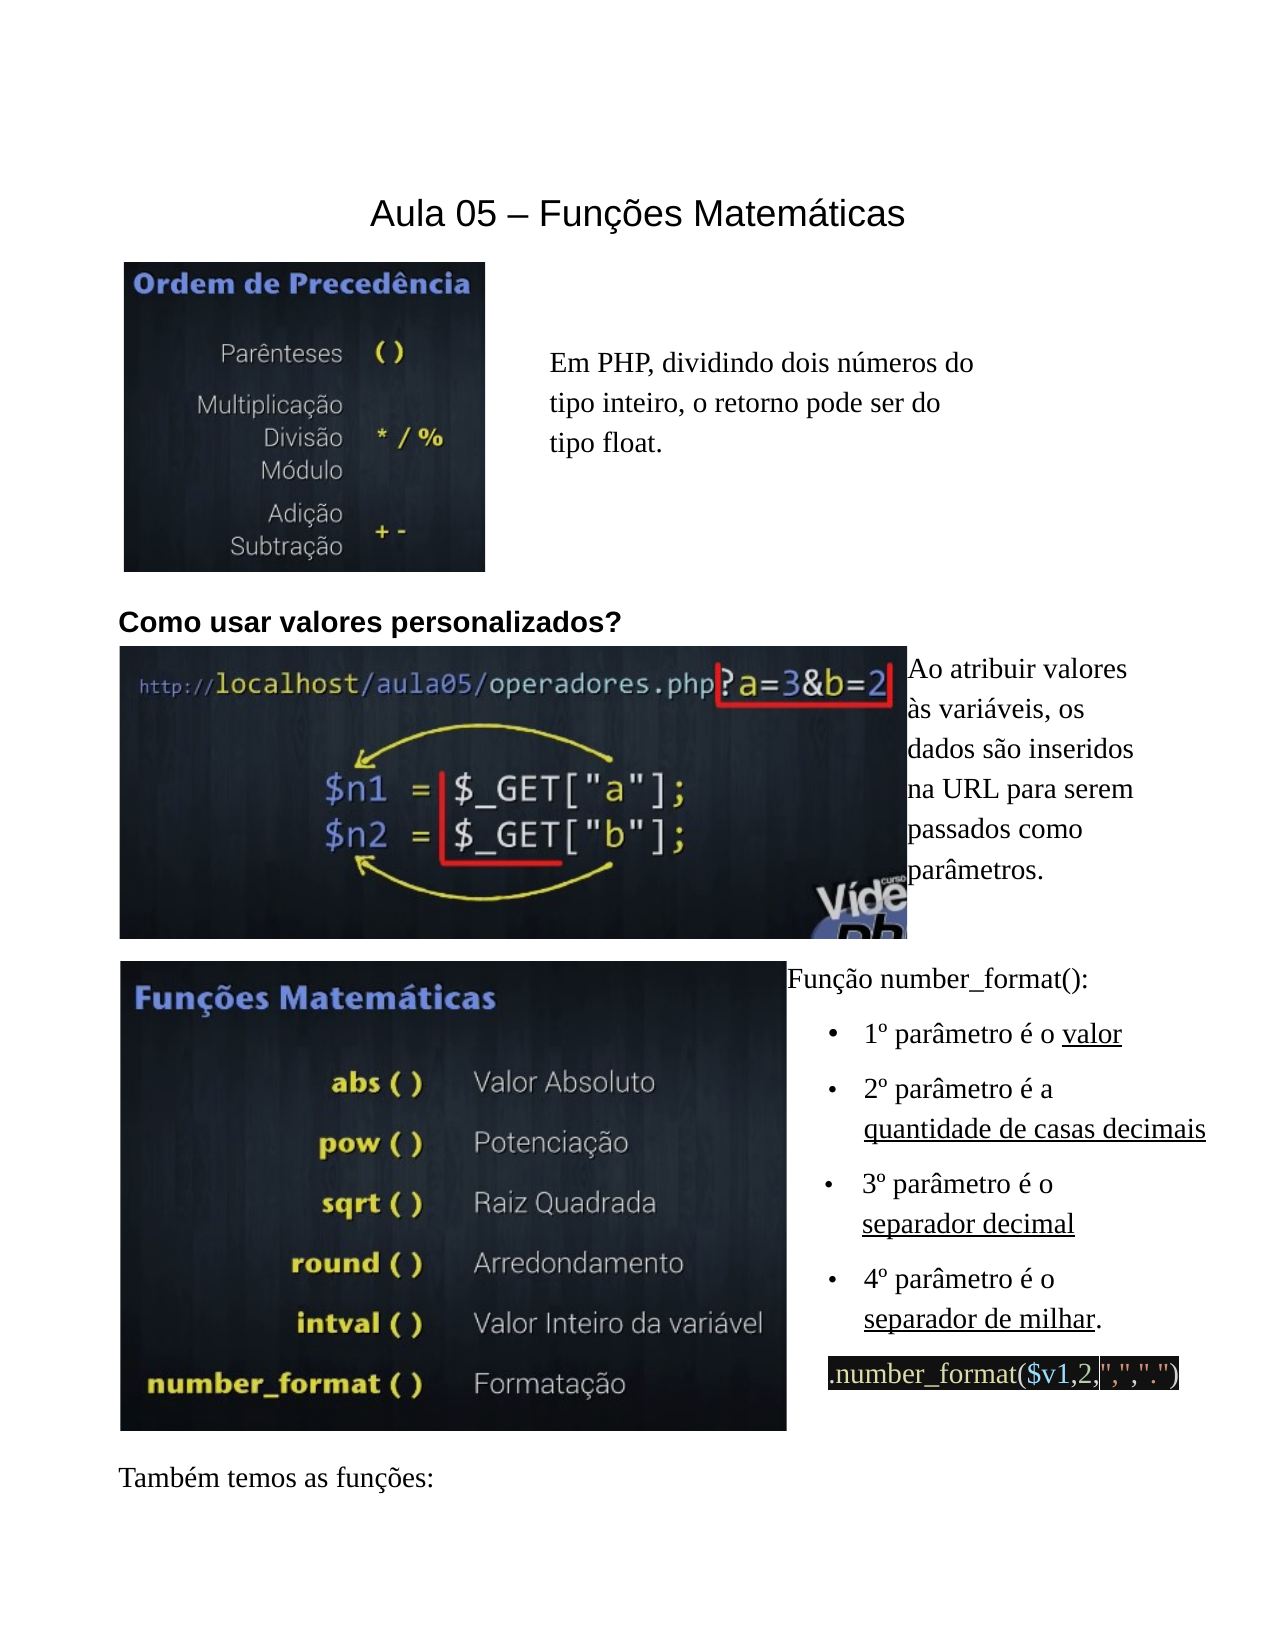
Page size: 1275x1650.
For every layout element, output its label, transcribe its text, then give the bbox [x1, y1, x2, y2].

picture [123, 262, 486, 572]
list 4º parâmetro é o separador de milhar. [787, 1261, 1175, 1335]
picture [120, 961, 787, 1431]
subtitle Aula 05 – Funções Matemáticas [118, 191, 1157, 234]
picture [119, 646, 908, 939]
text Ao atribuir valores às variáveis, os dados são inseridos na URL para serem passados como parâmetros. [908, 651, 1157, 885]
subtitle Como usar valores personalizados? [118, 604, 1157, 638]
text Em PHP, dividindo dois números do tipo inteiro, o retorno pode ser do tipo float. [549, 345, 974, 459]
list 2º parâmetro é a quantidade de casas decimais [787, 1071, 1216, 1145]
text Também temos as funções: [118, 1460, 1157, 1493]
text .number_format($v1,2,",",".") [159, 1356, 1187, 1437]
text Função number_format(): [787, 961, 1175, 995]
list 1º parâmetro é o valor [787, 1016, 1193, 1050]
list 3º parâmetro é o separador decimal [787, 1166, 1157, 1240]
